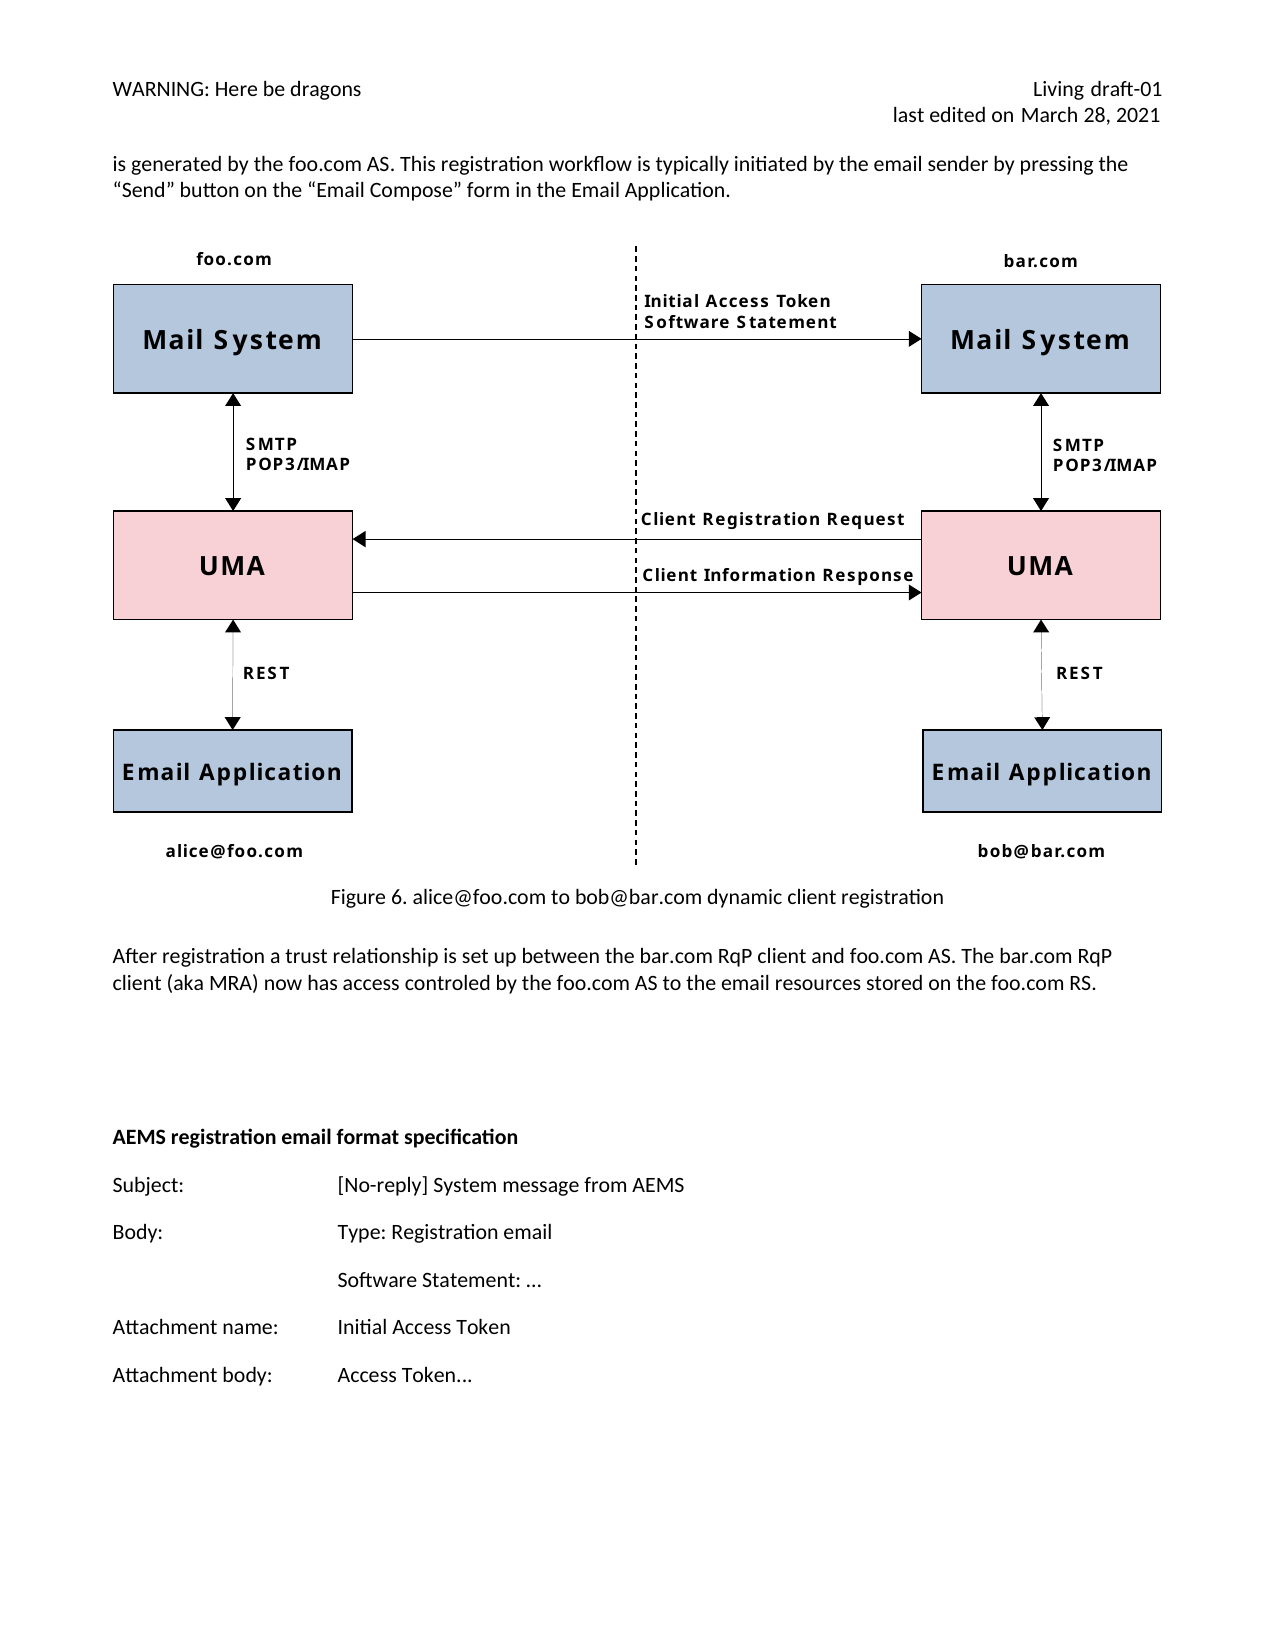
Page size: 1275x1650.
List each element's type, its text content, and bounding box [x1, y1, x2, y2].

text After registration a trust relationship is set up between the bar.com RqP client and foo.com AS. The bar.com RqP client (aka MRA) now has access controled by the foo.com AS to the email resources stored on the foo.com RS. [112, 943, 1162, 996]
text Software Statement: … [112, 1266, 1162, 1293]
text is generated by the foo.com AS. This registration workflow is typically initiated by the email sender by pressing the “Send” button on the “Email Compose” form in the Email Application. [112, 150, 1162, 203]
text Subject: [No-reply] System message from AEMS [112, 1171, 1162, 1198]
text Attachment name: Initial Access Token [112, 1313, 1162, 1340]
text AEMS registration email format specification [112, 1123, 1162, 1150]
text Body: Type: Registration email [112, 1218, 1162, 1245]
text Figure 6. alice@foo.com to bob@bar.com dynamic client registration [112, 262, 1162, 910]
text Attachment body: Access Token... [112, 1361, 1162, 1388]
